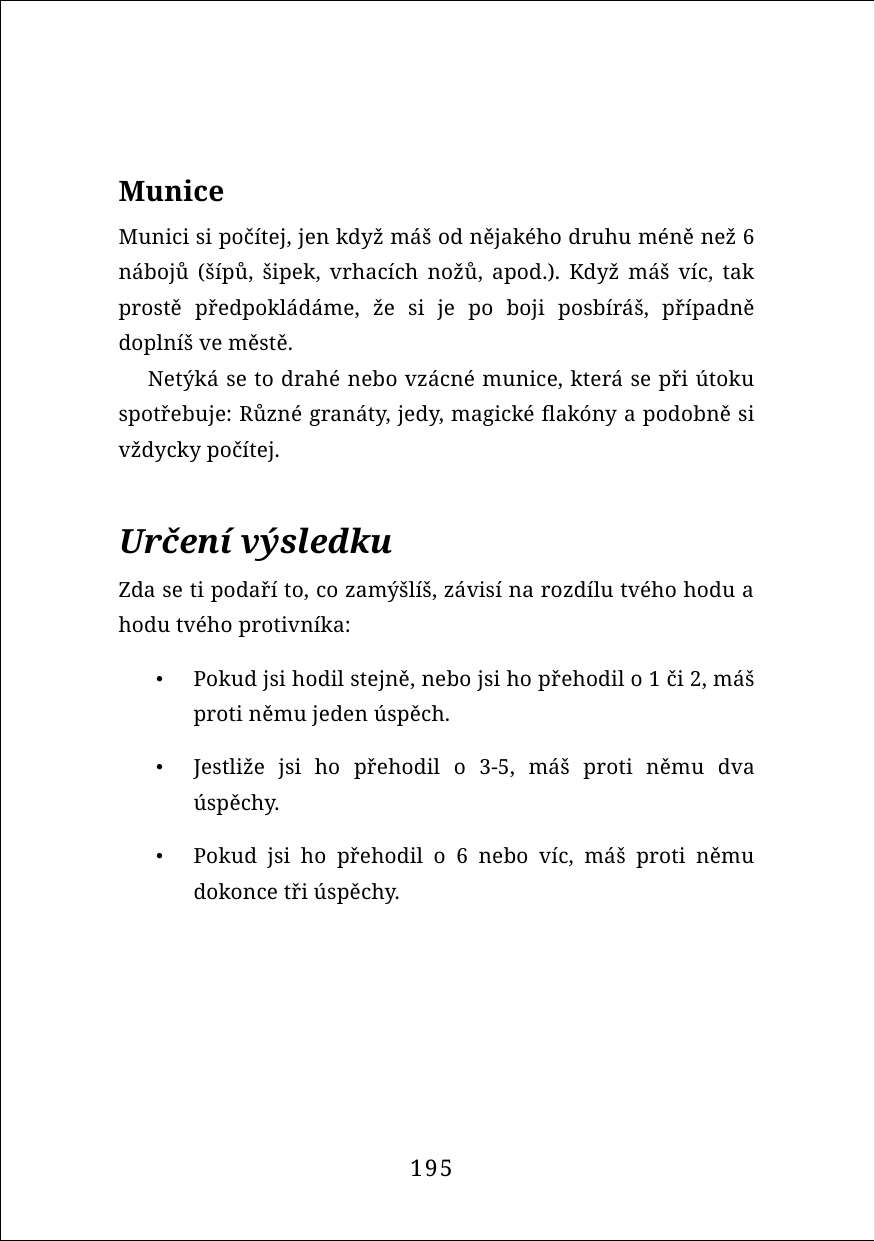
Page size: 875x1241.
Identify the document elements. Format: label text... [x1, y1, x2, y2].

subtitle Určení výsledku [118, 518, 756, 563]
list Pokud jsi hodil stejně, nebo jsi ho přehodil o 1 či 2, máš proti němu jeden úspěch. [156, 664, 756, 728]
subtitle Munice [118, 172, 756, 210]
text Zda se ti podaří to, co zamýšlíš, závisí na rozdílu tvého hodu a hodu tvého protivníka: [118, 575, 756, 639]
list Jestliže jsi ho přehodil o 3-5, máš proti němu dva úspěchy. [156, 752, 756, 816]
text Munici si počítej, jen když máš od nějakého druhu méně než 6 nábojů (šípů, šipek, vrhacích nožů, apod.). Když máš víc, tak prostě předpokládáme, že si je po boji posbíráš, případně doplníš ve městě. Netýká se to drahé nebo vzácné munice, která se při útoku spotřebuje: Různé granáty, jedy, magické flakóny a podobně si vždycky počítej. [118, 222, 756, 463]
list Pokud jsi ho přehodil o 6 nebo víc, máš proti němu dokonce tři úspěchy. [156, 841, 756, 905]
